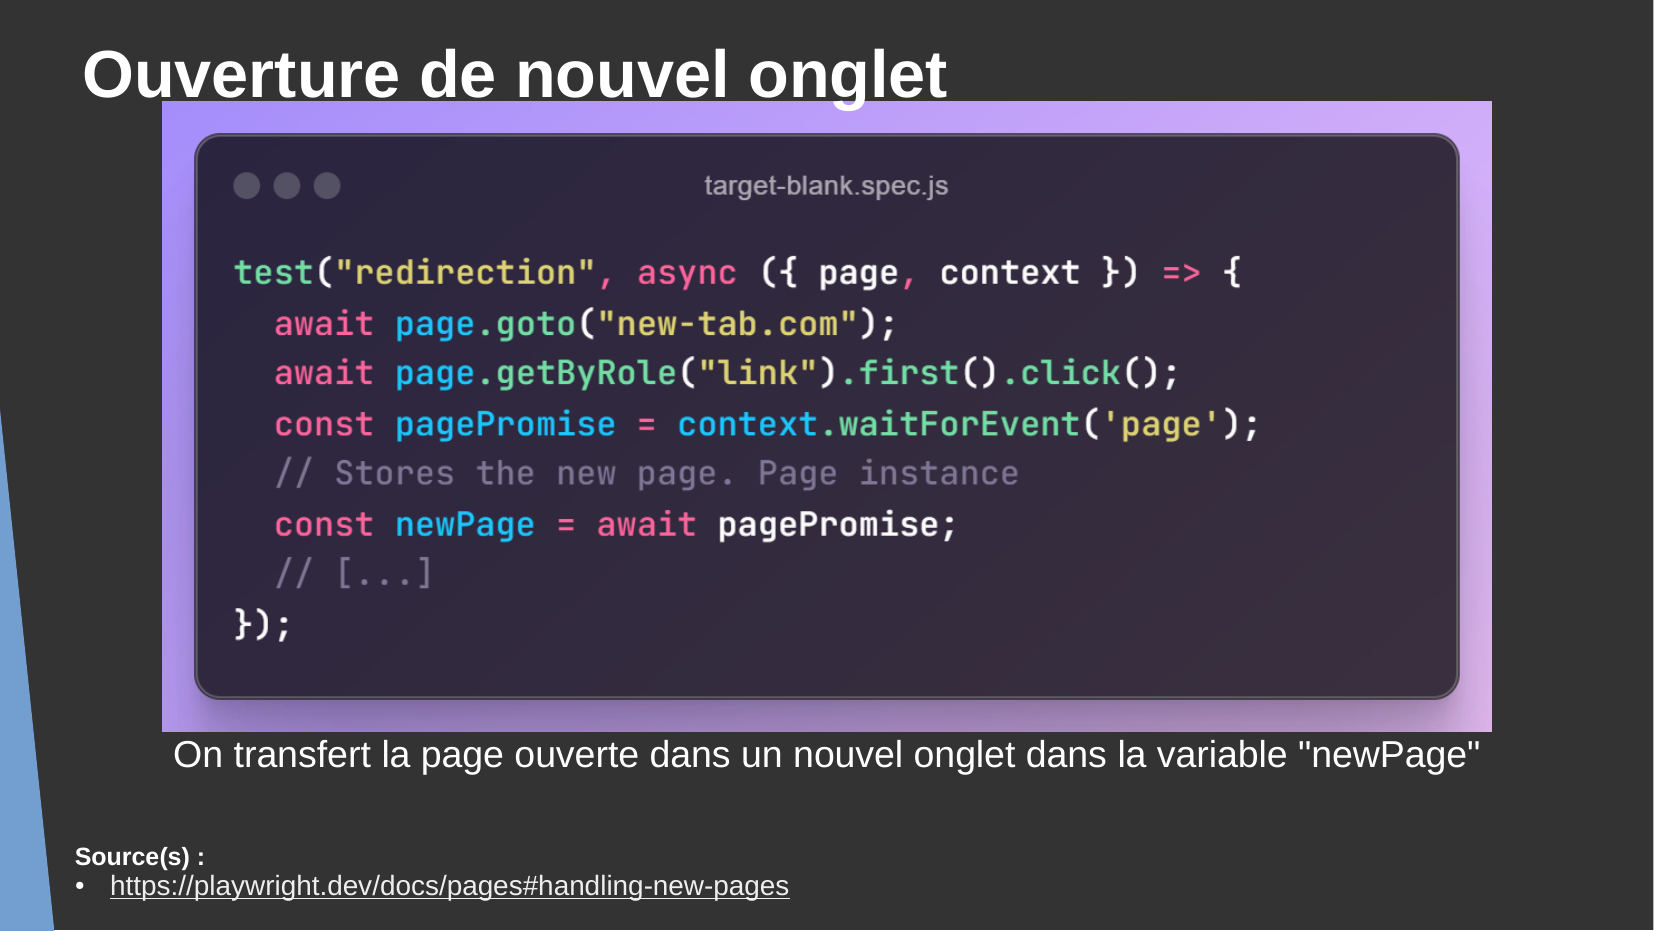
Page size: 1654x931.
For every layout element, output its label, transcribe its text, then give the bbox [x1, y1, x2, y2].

text_box Source(s) : https://playwright.dev/docs/pages#handling-new-pages [60, 803, 1546, 910]
text_box On transfert la page ouverte dans un nouvel onglet dans la variable "newPage" [94, 726, 1560, 804]
picture [162, 101, 1492, 726]
title Ouverture de nouvel onglet [82, 37, 1004, 119]
text_box [0, 409, 55, 931]
